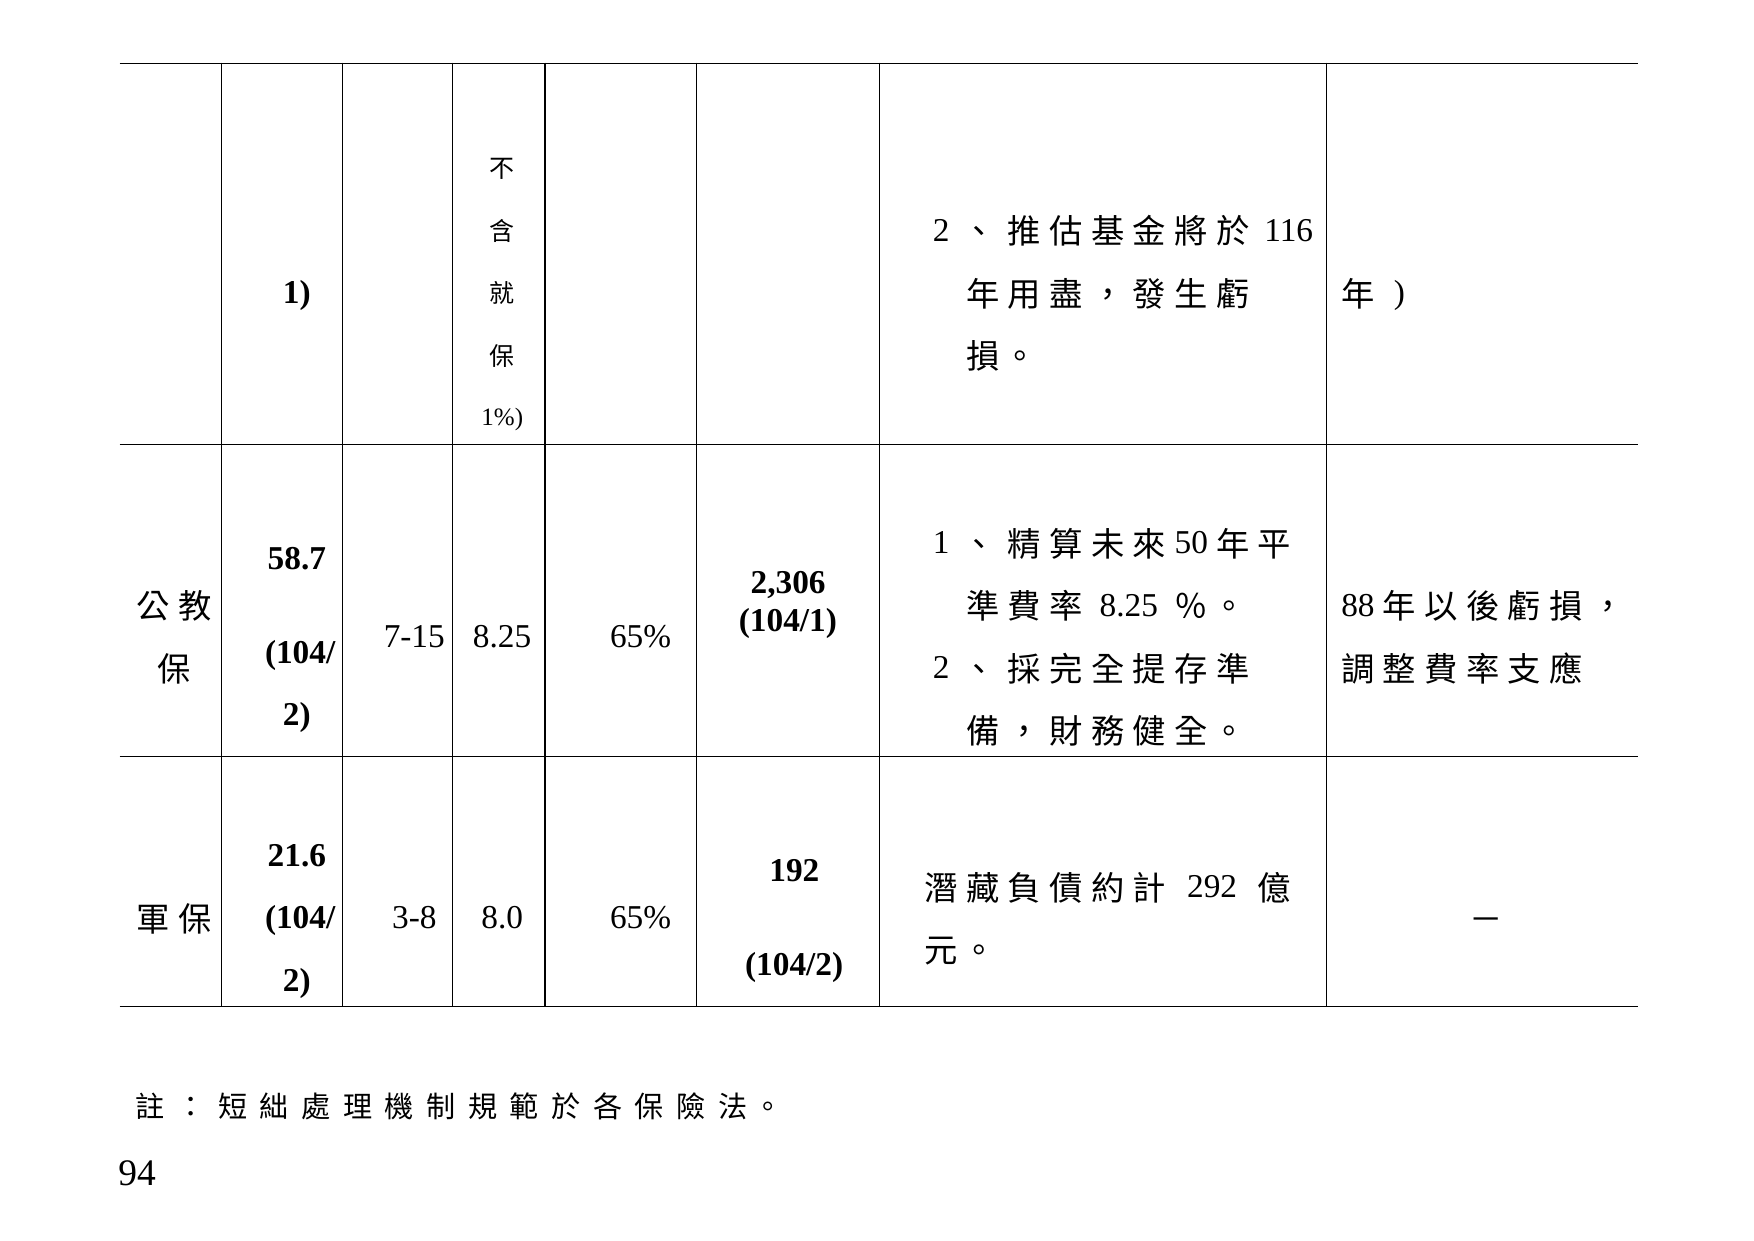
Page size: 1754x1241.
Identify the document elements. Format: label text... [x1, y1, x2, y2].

table_cell 88年以後虧損，調整費率支應 [1327, 445, 1637, 756]
table_cell 1) [222, 64, 342, 443]
table_cell 3-8 [343, 757, 452, 1006]
table_cell [697, 64, 879, 443]
text 註：短絀處理機制規範於各保險法。 [128, 1063, 1628, 1125]
table_cell 年) [1327, 64, 1637, 443]
table_cell 7-15 [343, 445, 452, 756]
table_cell [120, 64, 221, 443]
table_cell 58.7 (104/2) [222, 445, 342, 756]
table_cell 2、推估基金將於116年用盡，發生虧損。 [880, 64, 1326, 443]
table_cell 8.0 [453, 757, 544, 1006]
table_cell 1、精算未來50年平準費率8.25％。 2、採完全提存準備，財務健全。 [880, 445, 1326, 756]
table_cell 65% [546, 757, 696, 1006]
table_cell 潛藏負債約計292億元。 [880, 757, 1326, 1006]
table_cell 2,306 (104/1) [697, 445, 879, 756]
table_cell 軍保 [120, 757, 221, 1006]
table_cell 8.25 [453, 445, 544, 756]
table_cell 65% [546, 445, 696, 756]
table_cell － [1327, 757, 1637, 1006]
table_cell 公教保 [120, 445, 221, 756]
table_cell 21.6 (104/2) [222, 757, 342, 1006]
table_cell 不含就保1%) [453, 64, 544, 443]
table_cell [343, 64, 452, 443]
table_cell [546, 64, 696, 443]
table_cell 192 (104/2) [697, 757, 879, 1006]
